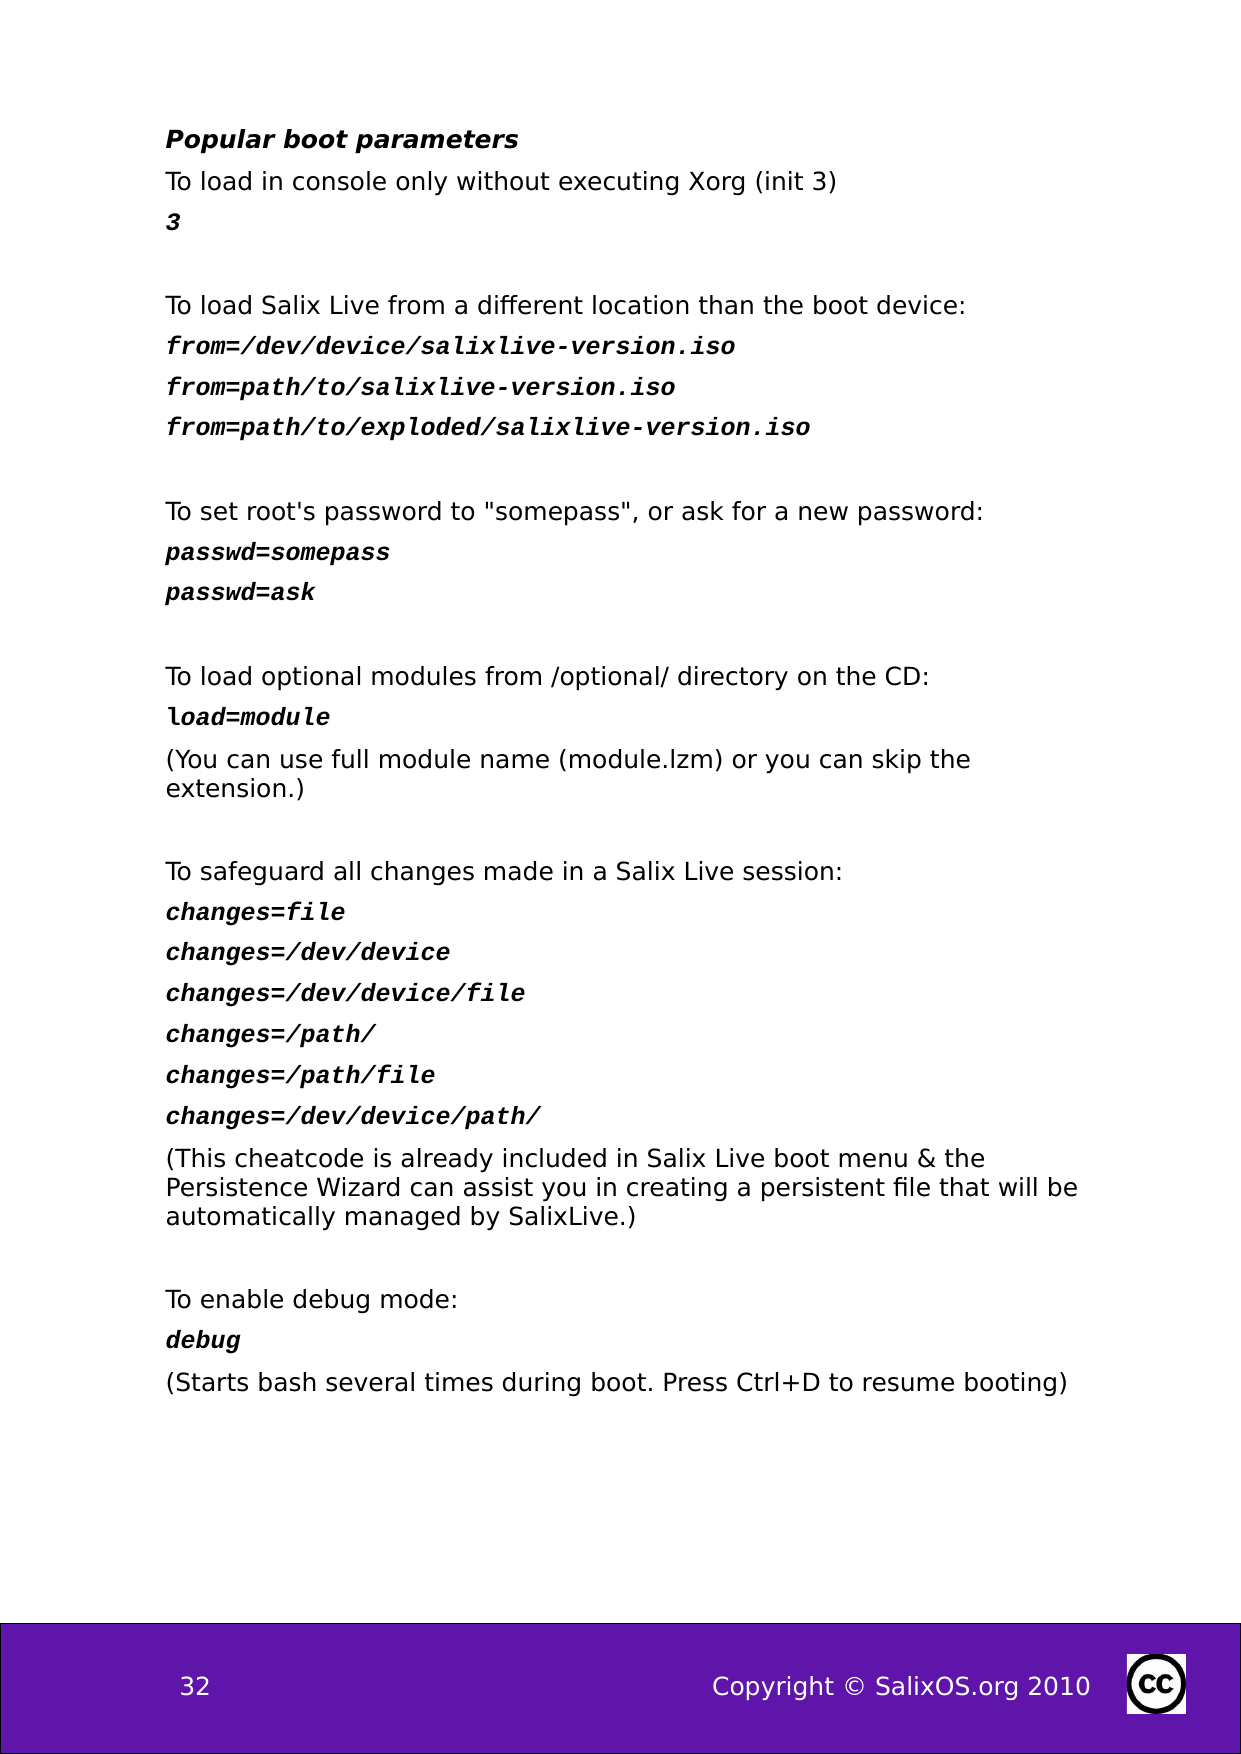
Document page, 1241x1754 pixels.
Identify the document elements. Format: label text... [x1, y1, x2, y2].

text changes=/dev/device [165, 940, 1104, 968]
text To safeguard all changes made in a Salix Live session: [165, 857, 1104, 887]
subtitle Popular boot parameters [165, 126, 1104, 155]
text from=path/to/exploded/salixlive-version.iso [165, 415, 1104, 443]
text (You can use full module name (module.lzm) or you can skip the extension.) [165, 745, 1104, 803]
text To set root's password to "somepass", or ask for a new password: [165, 497, 1104, 527]
text debug [165, 1327, 1104, 1356]
text changes=/dev/device/file [165, 981, 1104, 1009]
text from=/dev/device/salixlive-version.iso [165, 333, 1104, 362]
text changes=/path/ [165, 1022, 1104, 1050]
text changes=/dev/device/path/ [165, 1103, 1104, 1132]
text To enable debug mode: [165, 1286, 1104, 1315]
text (Starts bash several times during boot. Press Ctrl+D to resume booting) [165, 1368, 1104, 1397]
text from=path/to/salixlive-version.iso [165, 374, 1104, 402]
text changes=/path/file [165, 1062, 1104, 1091]
text To load in console only without executing Xorg (init 3) [165, 167, 1104, 197]
text To load Salix Live from a different location than the boot device: [165, 292, 1104, 321]
text changes=file [165, 899, 1104, 927]
text load=module [165, 704, 1104, 732]
picture [1126, 1654, 1186, 1714]
text passwd=somepass [165, 539, 1104, 567]
text passwd=ask [165, 580, 1104, 608]
text To load optional modules from /optional/ directory on the CD: [165, 662, 1104, 692]
text (This cheatcode is already included in Salix Live boot menu & the Persistence Wizard can assist you in creating a persistent file that will be automatically managed by SalixLive.) [165, 1144, 1104, 1232]
text 3 [165, 209, 1104, 237]
